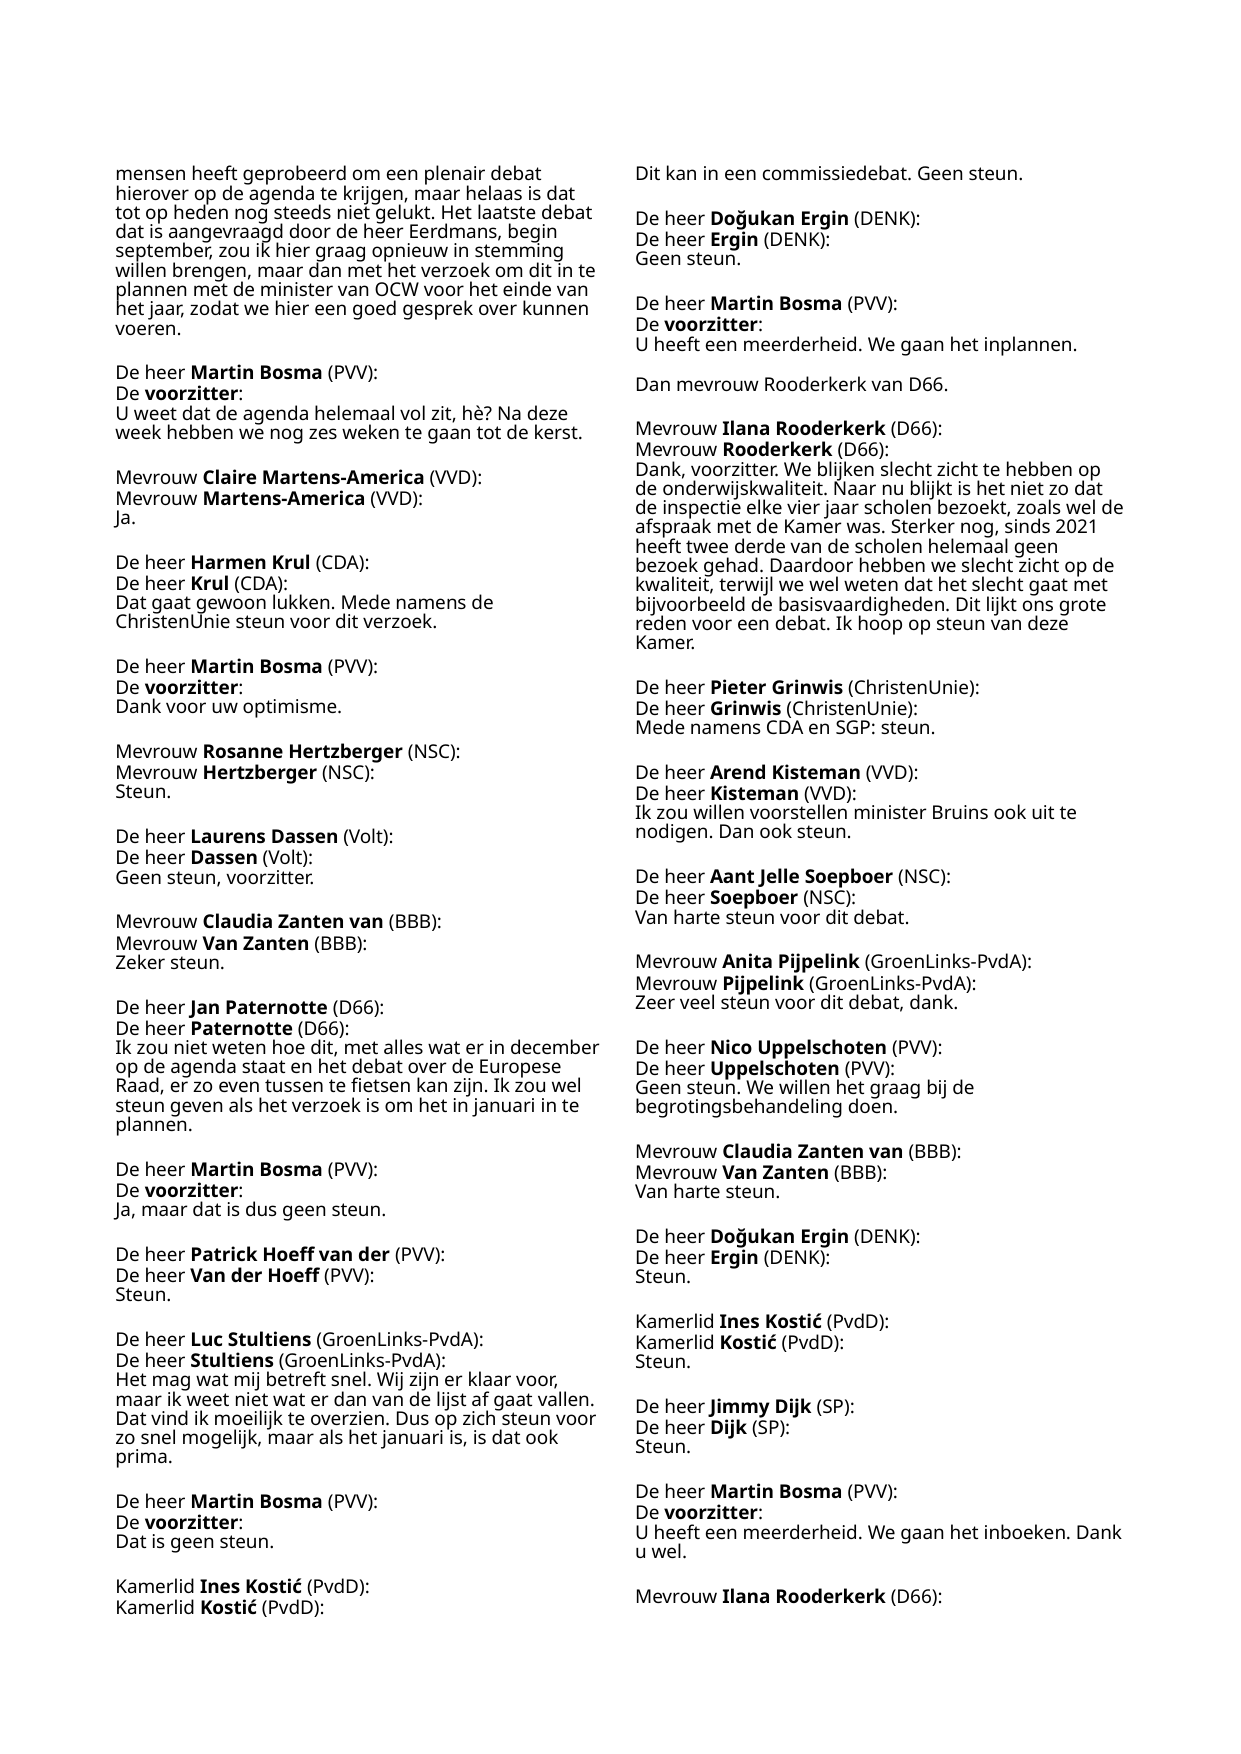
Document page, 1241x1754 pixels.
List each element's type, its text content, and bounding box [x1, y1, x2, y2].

text Mevrouw Van Zanten (BBB): [635, 1164, 1125, 1183]
text De heer Ergin (DENK): [635, 231, 1125, 250]
text De heer Krul (CDA): [115, 575, 605, 594]
text Steun. [635, 1268, 1125, 1288]
text Het mag wat mij betreft snel. Wij zijn er klaar voor, maar ik weet niet wat er dan van de lijst af gaat vallen. Dat vind ik moeilijk te overzien. Dus op zich steun voor zo snel mogelijk, maar als het januari is, is dat ook prima. [115, 1371, 605, 1468]
text De heer Martin Bosma (PVV): [635, 1479, 1125, 1504]
text U heeft een meerderheid. We gaan het inboeken. Dank u wel. [635, 1524, 1125, 1562]
text De heer Dijk (SP): [635, 1419, 1125, 1438]
text Van harte steun. [635, 1183, 1125, 1202]
text De heer Ergin (DENK): [635, 1249, 1125, 1268]
text mensen heeft geprobeerd om een plenair debat hierover op de agenda te krijgen, maar helaas is dat tot op heden nog steeds niet gelukt. Het laatste debat dat is aangevraagd door de heer Eerdmans, begin september, zou ik hier graag opnieuw in stemming willen brengen, maar dan met het verzoek om dit in te plannen met de minister van OCW voor het einde van het jaar, zodat we hier een goed gesprek over kunnen voeren. [115, 165, 605, 339]
text Dan mevrouw Rooderkerk van D66. [635, 376, 1125, 395]
text De heer Soepboer (NSC): [635, 889, 1125, 909]
text Zeker steun. [115, 954, 605, 973]
text De heer Martin Bosma (PVV): [115, 653, 605, 679]
text Mevrouw Ilana Rooderkerk (D66): [635, 1583, 1125, 1609]
text De heer Martin Bosma (PVV): [635, 291, 1125, 316]
text Kamerlid Kostić (PvdD): [115, 1599, 605, 1618]
text De heer Stultiens (GroenLinks-PvdA): [115, 1352, 605, 1371]
text De voorzitter: [115, 385, 605, 404]
text Geen steun. [635, 250, 1125, 270]
text Kamerlid Ines Kostić (PvdD): [635, 1308, 1125, 1334]
text De heer Doğukan Ergin (DENK): [635, 205, 1125, 231]
text Kamerlid Ines Kostić (PvdD): [115, 1573, 605, 1599]
text Dit kan in een commissiedebat. Geen steun. [635, 165, 1125, 184]
text De heer Harmen Krul (CDA): [115, 549, 605, 575]
text Ja, maar dat is dus geen steun. [115, 1201, 605, 1220]
text Kamerlid Kostić (PvdD): [635, 1334, 1125, 1353]
text De heer Doğukan Ergin (DENK): [635, 1223, 1125, 1249]
text Ik zou niet weten hoe dit, met alles wat er in december op de agenda staat en het debat over de Europese Raad, er zo even tussen te fietsen kan zijn. Ik zou wel steun geven als het verzoek is om het in januari in te plannen. [115, 1039, 605, 1135]
text De voorzitter: [635, 1504, 1125, 1524]
text De voorzitter: [115, 1514, 605, 1533]
text De heer Grinwis (ChristenUnie): [635, 700, 1125, 719]
text Steun. [115, 1286, 605, 1305]
text Mevrouw Claire Martens-America (VVD): [115, 464, 605, 490]
text Dank, voorzitter. We blijken slecht zicht te hebben op de onderwijskwaliteit. Naar nu blijkt is het niet zo dat de inspectie elke vier jaar scholen bezoekt, zoals wel de afspraak met de Kamer was. Sterker nog, sinds 2021 heeft twee derde van de scholen helemaal geen bezoek gehad. Daardoor hebben we slecht zicht op de kwaliteit, terwijl we wel weten dat het slecht gaat met bijvoorbeeld de basisvaardigheden. Dit lijkt ons grote reden voor een debat. Ik hoop op steun van deze Kamer. [635, 461, 1125, 653]
text Ja. [115, 509, 605, 528]
text De heer Jimmy Dijk (SP): [635, 1393, 1125, 1419]
text Dat gaat gewoon lukken. Mede namens de ChristenUnie steun voor dit verzoek. [115, 594, 605, 633]
text Mevrouw Claudia Zanten van (BBB): [635, 1138, 1125, 1164]
text Mevrouw Rosanne Hertzberger (NSC): [115, 738, 605, 764]
text Mevrouw Anita Pijpelink (GroenLinks-PvdA): [635, 949, 1125, 974]
text Mevrouw Martens-America (VVD): [115, 490, 605, 509]
text De voorzitter: [635, 316, 1125, 336]
text Mevrouw Claudia Zanten van (BBB): [115, 909, 605, 934]
text De heer Martin Bosma (PVV): [115, 1156, 605, 1182]
text Dank voor uw optimisme. [115, 698, 605, 718]
text De heer Martin Bosma (PVV): [115, 1488, 605, 1514]
text De heer Van der Hoeff (PVV): [115, 1267, 605, 1286]
text Geen steun, voorzitter. [115, 869, 605, 888]
text Zeer veel steun voor dit debat, dank. [635, 994, 1125, 1013]
text De heer Laurens Dassen (Volt): [115, 824, 605, 849]
text De voorzitter: [115, 1182, 605, 1201]
text Mevrouw Hertzberger (NSC): [115, 764, 605, 783]
text Dat is geen steun. [115, 1533, 605, 1553]
text De heer Nico Uppelschoten (PVV): [635, 1034, 1125, 1059]
text Mevrouw Van Zanten (BBB): [115, 934, 605, 954]
text U weet dat de agenda helemaal vol zit, hè? Na deze week hebben we nog zes weken te gaan tot de kerst. [115, 404, 605, 443]
text Steun. [635, 1438, 1125, 1458]
text Geen steun. We willen het graag bij de begrotingsbehandeling doen. [635, 1079, 1125, 1117]
text De heer Paternotte (D66): [115, 1019, 605, 1039]
text De heer Dassen (Volt): [115, 849, 605, 869]
text Steun. [115, 783, 605, 803]
text De heer Kisteman (VVD): [635, 785, 1125, 804]
text De heer Martin Bosma (PVV): [115, 359, 605, 385]
text Ik zou willen voorstellen minister Bruins ook uit te nodigen. Dan ook steun. [635, 804, 1125, 843]
text Mevrouw Ilana Rooderkerk (D66): [635, 416, 1125, 441]
text De heer Arend Kisteman (VVD): [635, 759, 1125, 785]
text U heeft een meerderheid. We gaan het inplannen. [635, 336, 1125, 355]
text Mevrouw Pijpelink (GroenLinks-PvdA): [635, 974, 1125, 994]
text Mede namens CDA en SGP: steun. [635, 719, 1125, 738]
text De heer Uppelschoten (PVV): [635, 1059, 1125, 1079]
text De heer Pieter Grinwis (ChristenUnie): [635, 674, 1125, 700]
text De heer Aant Jelle Soepboer (NSC): [635, 864, 1125, 889]
text Van harte steun voor dit debat. [635, 909, 1125, 928]
text Steun. [635, 1353, 1125, 1373]
text De heer Luc Stultiens (GroenLinks-PvdA): [115, 1326, 605, 1352]
text De heer Patrick Hoeff van der (PVV): [115, 1241, 605, 1267]
text Mevrouw Rooderkerk (D66): [635, 441, 1125, 461]
text De heer Jan Paternotte (D66): [115, 994, 605, 1019]
text De voorzitter: [115, 679, 605, 698]
